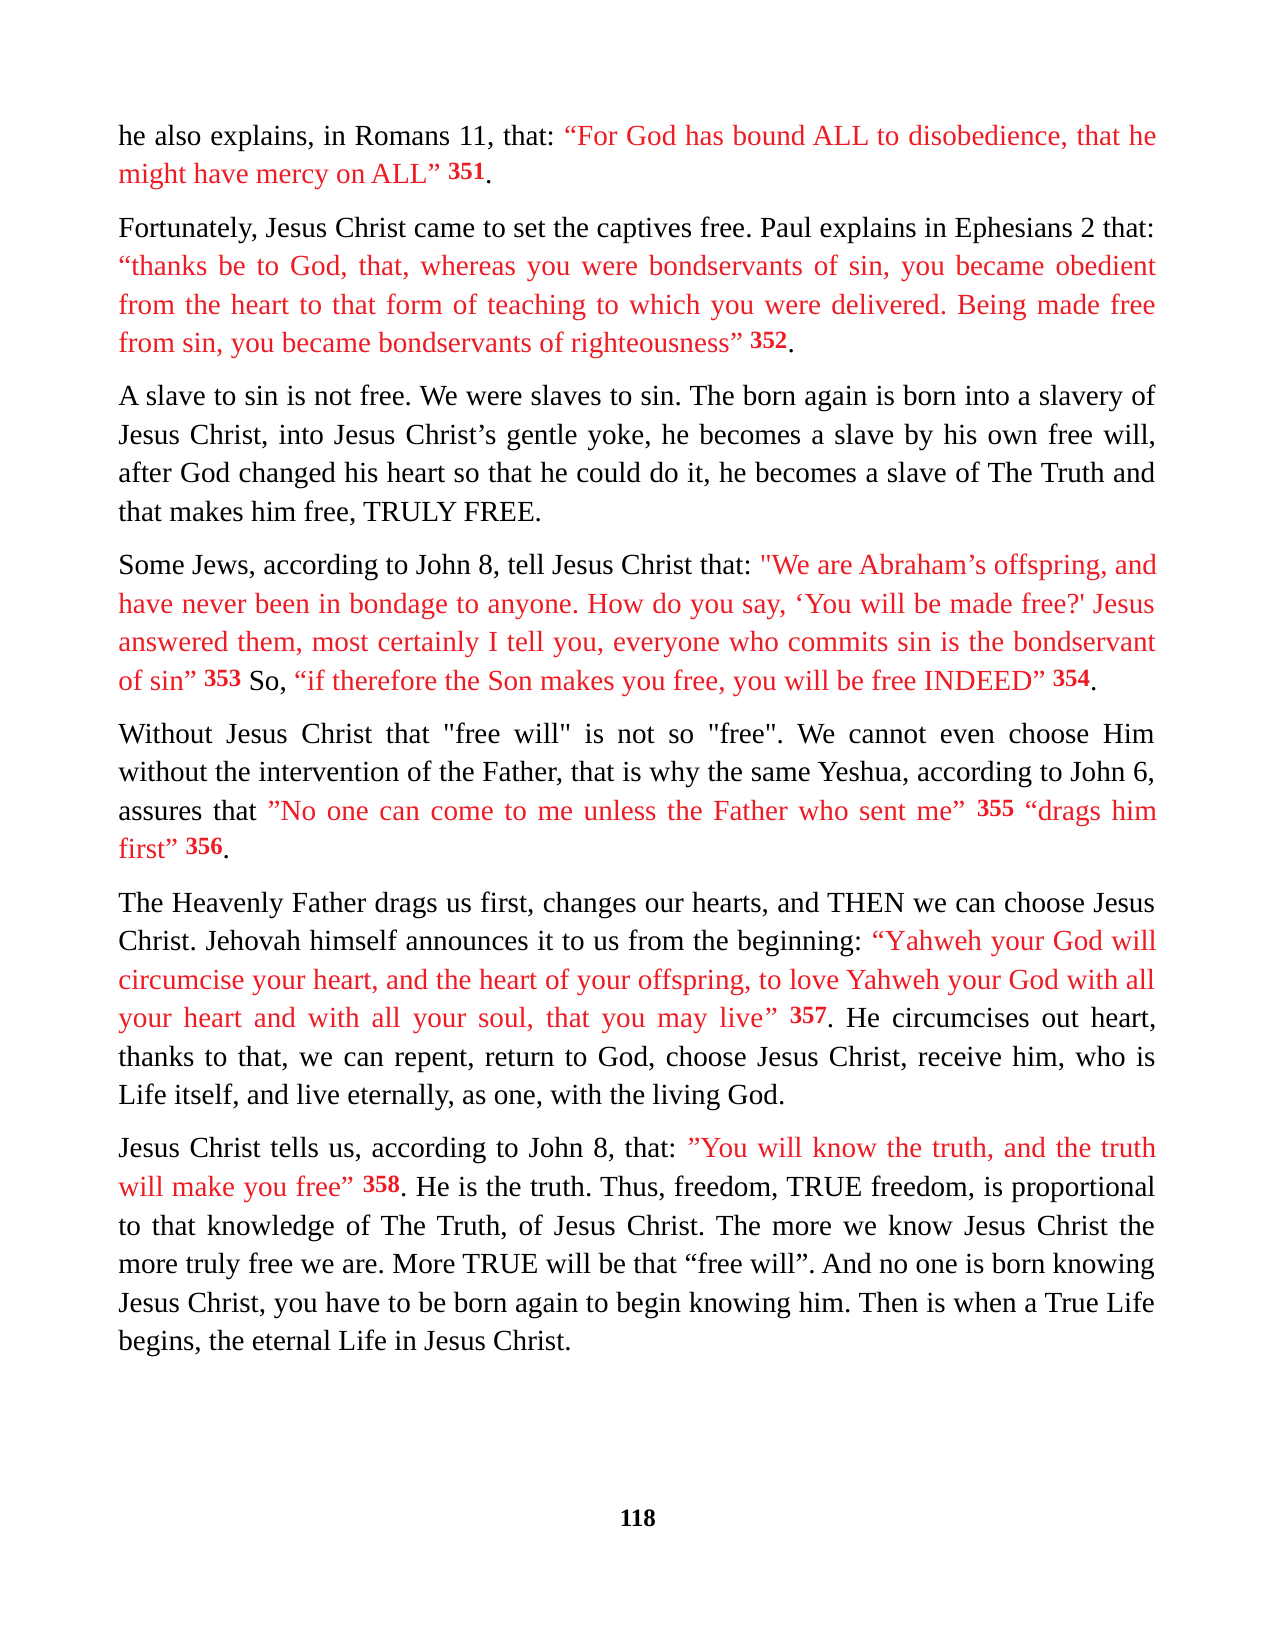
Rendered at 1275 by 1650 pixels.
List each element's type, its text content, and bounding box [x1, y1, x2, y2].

text A slave to sin is not free. We were slaves to sin. The born again is born into a slavery of Jesus Christ, into Jesus Christ’s gentle yoke, he becomes a slave by his own free will, after God changed his heart so that he could do it, he becomes a slave of The Truth and that makes him free, TRULY FREE. [118, 378, 1157, 528]
text Fortunately, Jesus Christ came to set the captives free. Paul explains in Ephesians 2 that: “thanks be to God, that, whereas you were bondservants of sin, you became obedient from the heart to that form of teaching to which you were delivered. Being made free from sin, you became bondservants of righteousness” . [118, 210, 1157, 359]
text The Heavenly Father drags us first, changes our hearts, and THEN we can choose Jesus Christ. Jehovah himself announces it to us from the beginning: “Yahweh your God will circumcise your heart, and the heart of your offspring, to love Yahweh your God with all your heart and with all your soul, that you may live” . He circumcises out heart, thanks to that, we can repent, return to God, choose Jesus Christ, receive him, who is Life itself, and live eternally, as one, with the living God. [118, 885, 1157, 1111]
text Without Jesus Christ that "free will" is not so "free". We cannot even choose Him without the intervention of the Father, that is why the same Yeshua, according to John 6, assures that ”No one can come to me unless the Father who sent me” “drags him first” . [118, 716, 1157, 865]
text he also explains, in Romans 11, that: “For God has bound ALL to disobedience, that he might have mercy on ALL” . [118, 118, 1157, 190]
text Some Jews, according to John 8, tell Jesus Christ that: "We are Abraham’s offspring, and have never been in bondage to anyone. How do you say, ‘You will be made free?' Jesus answered them, most certainly I tell you, everyone who commits sin is the bondservant of sin” So, “if therefore the Son makes you free, you will be free INDEED” . [118, 547, 1157, 696]
text Jesus Christ tells us, according to John 8, that: ”You will know the truth, and the truth will make you free” . He is the truth. Thus, freedom, TRUE freedom, is proportional to that knowledge of The Truth, of Jesus Christ. The more we know Jesus Christ the more truly free we are. More TRUE will be that “free will”. And no one is born knowing Jesus Christ, you have to be born again to begin knowing him. Then is when a True Life begins, the eternal Life in Jesus Christ. [118, 1131, 1157, 1357]
